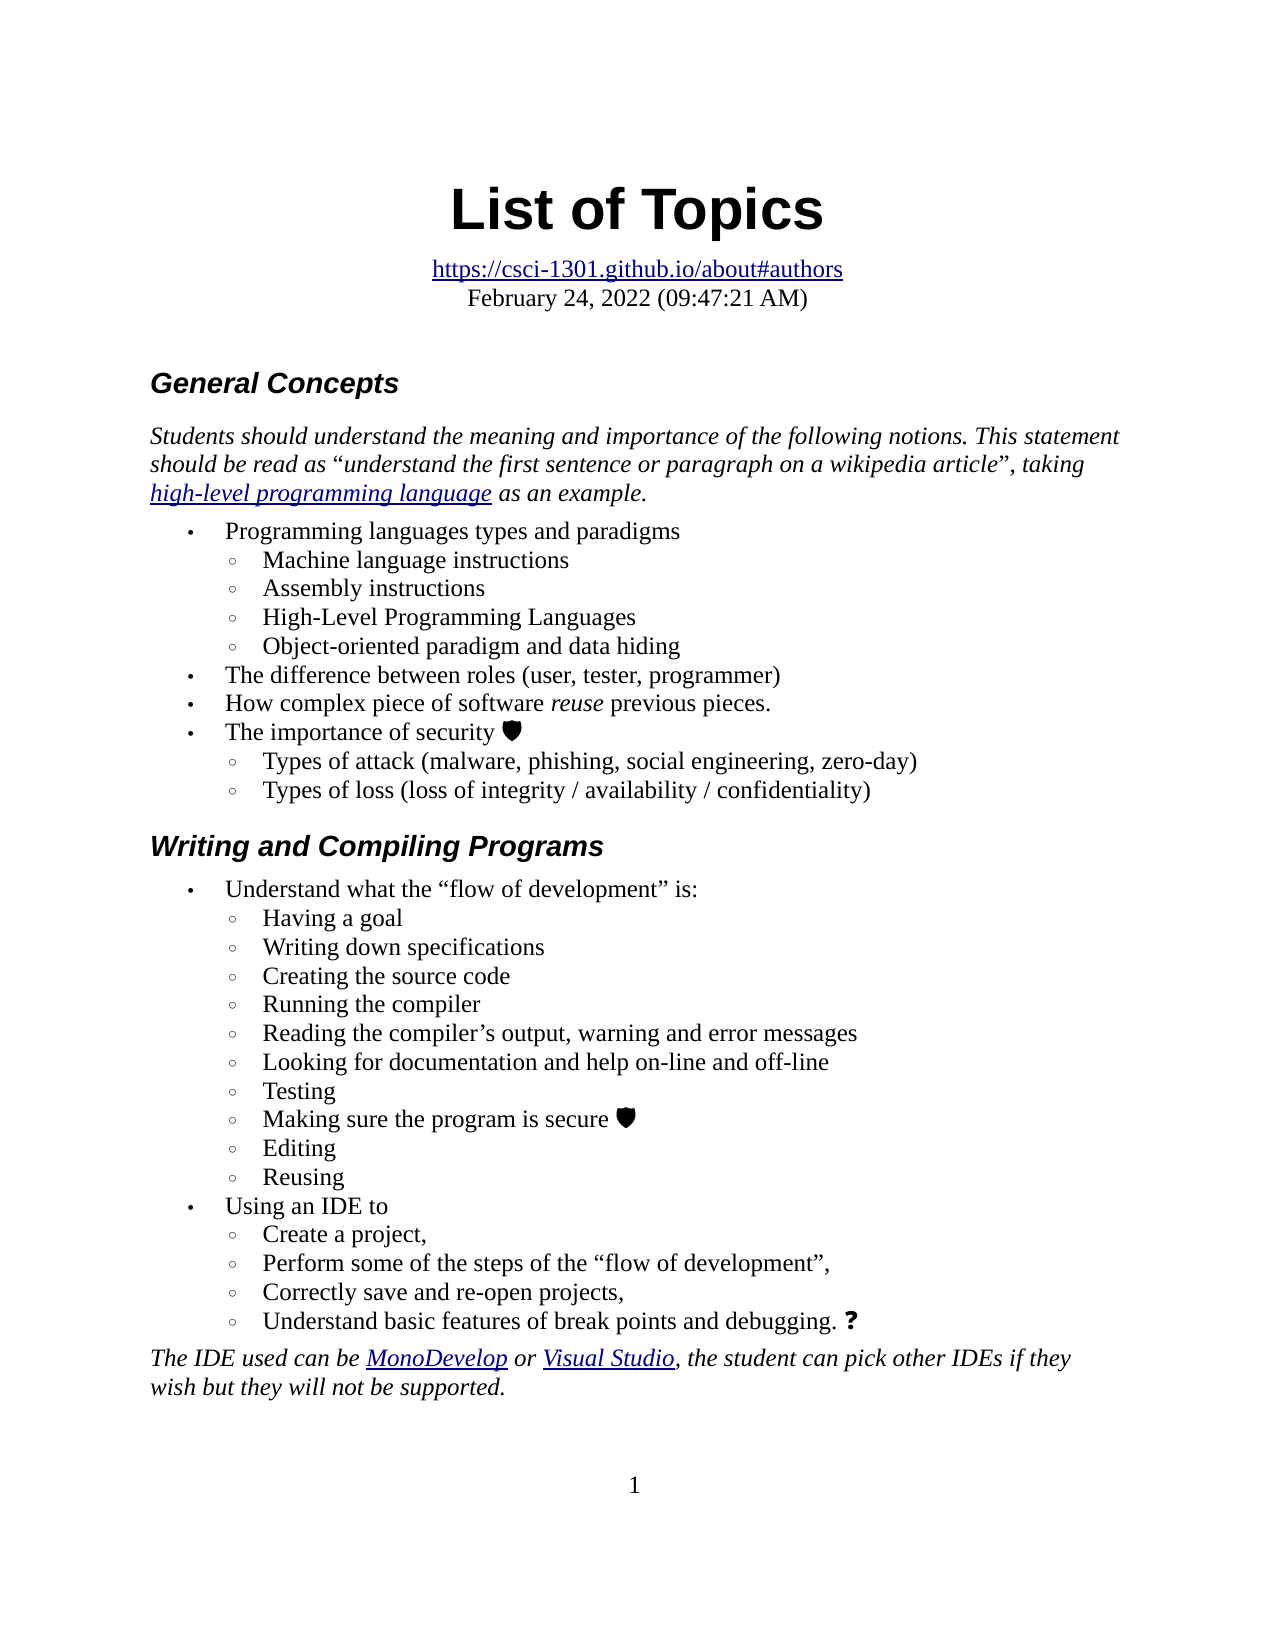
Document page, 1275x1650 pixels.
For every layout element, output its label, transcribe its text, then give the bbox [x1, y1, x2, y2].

list Creating the source code [225, 961, 1125, 989]
list Perform some of the steps of the “flow of development”, [225, 1248, 1125, 1277]
list Using an IDE to [187, 1191, 1125, 1219]
list High-Level Programming Languages [225, 602, 1125, 631]
text Students should understand the meaning and importance of the following notions. This statement should be read as “understand the first sentence or paragraph on a wikipedia article”, taking high-level programming language as an example. [150, 421, 1125, 507]
list Types of attack (malware, phishing, social engineering, zero-day) [225, 746, 1125, 775]
subtitle Writing and Compiling Programs [150, 828, 1125, 862]
list Editing [225, 1133, 1125, 1162]
list The difference between roles (user, tester, programmer) [187, 660, 1125, 688]
subtitle General Concepts [150, 366, 1125, 399]
list Running the compiler [225, 989, 1125, 1018]
list Programming languages types and paradigms [187, 516, 1125, 545]
title List of Topics [150, 175, 1125, 242]
list Create a project, [225, 1219, 1125, 1248]
text The IDE used can be MonoDevelop or Visual Studio, the student can pick other IDEs if they wish but they will not be supported. [150, 1343, 1125, 1401]
list Machine language instructions [225, 545, 1125, 573]
list Writing down specifications [225, 932, 1125, 961]
list How complex piece of software reuse previous pieces. [187, 688, 1125, 717]
list Assembly instructions [225, 573, 1125, 602]
list The importance of security 🛡️ [187, 717, 1125, 746]
list Looking for documentation and help on-line and off-line [225, 1047, 1125, 1076]
list Correctly save and re-open projects, [225, 1277, 1125, 1306]
list Understand what the “flow of development” is: [187, 874, 1125, 903]
list Making sure the program is secure 🛡️ [225, 1104, 1125, 1133]
list Testing [225, 1076, 1125, 1104]
text February 24, 2022 (09:47:21 AM) [150, 283, 1125, 312]
list Understand basic features of break points and debugging. ❓ [225, 1306, 1125, 1334]
text https://csci-1301.github.io/about#authors [150, 254, 1125, 283]
list Types of loss (loss of integrity / availability / confidentiality) [225, 775, 1125, 803]
list Reading the compiler’s output, warning and error messages [225, 1018, 1125, 1047]
list Reusing [225, 1162, 1125, 1191]
list Having a goal [225, 903, 1125, 932]
list Object-oriented paradigm and data hiding [225, 631, 1125, 660]
